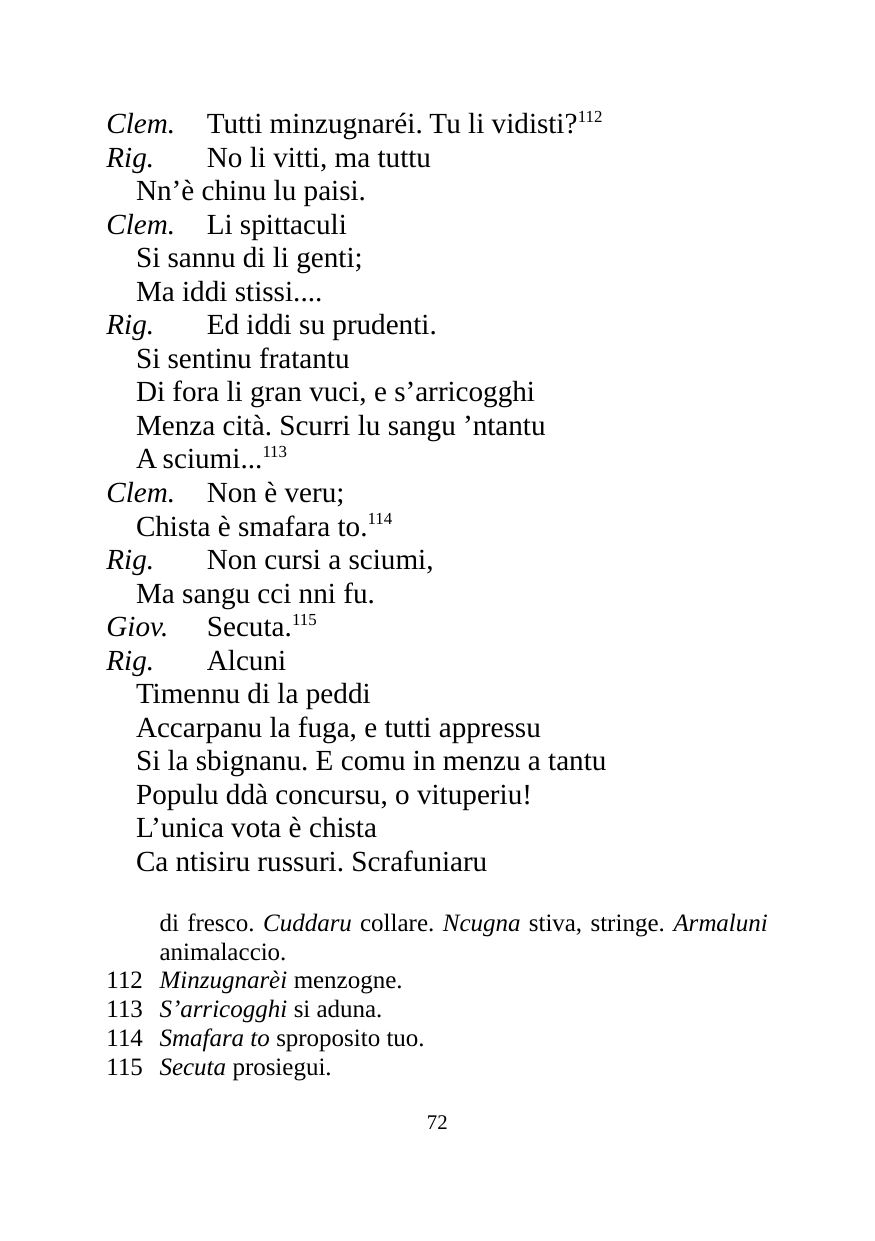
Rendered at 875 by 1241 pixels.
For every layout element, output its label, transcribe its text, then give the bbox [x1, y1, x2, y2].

text di fresco. Cuddaru collare. Ncugna stiva, stringe. Armaluni animalaccio. [106, 908, 768, 965]
text S’arricogghi si aduna. [106, 994, 768, 1023]
text Clem. Non è veru; Chista è smafara to. [106, 475, 768, 542]
text Giov. Secuta. [106, 609, 768, 643]
text Rig. Non cursi a sciumi, Ma sangu cci nni fu. [106, 542, 768, 609]
text Rig. No li vitti, ma tuttu Nn’è chinu lu paisi. [106, 140, 768, 207]
text Clem. Tutti minzugnaréi. Tu li vidisti? [106, 106, 768, 140]
text Rig. Alcuni Timennu di la peddi Accarpanu la fuga, e tutti appressu Si la sbignanu. E comu in menzu a tantu Populu ddà concursu, o vituperiu! L’unica vota è chista Ca ntisiru russuri. Scrafuniaru [106, 643, 768, 878]
text Clem. Li spittaculi Si sannu di li genti; Ma iddi stissi.... [106, 207, 768, 307]
text Smafara to sproposito tuo. [106, 1023, 768, 1052]
text Minzugnarèi menzogne. [106, 965, 768, 994]
text Rig. Ed iddi su prudenti. Si sentinu fratantu Di fora li gran vuci, e s’arricogghi Menza cità. Scurri lu sangu ’ntantu A sciumi... [106, 307, 768, 475]
text Secuta prosiegui. [106, 1052, 768, 1080]
